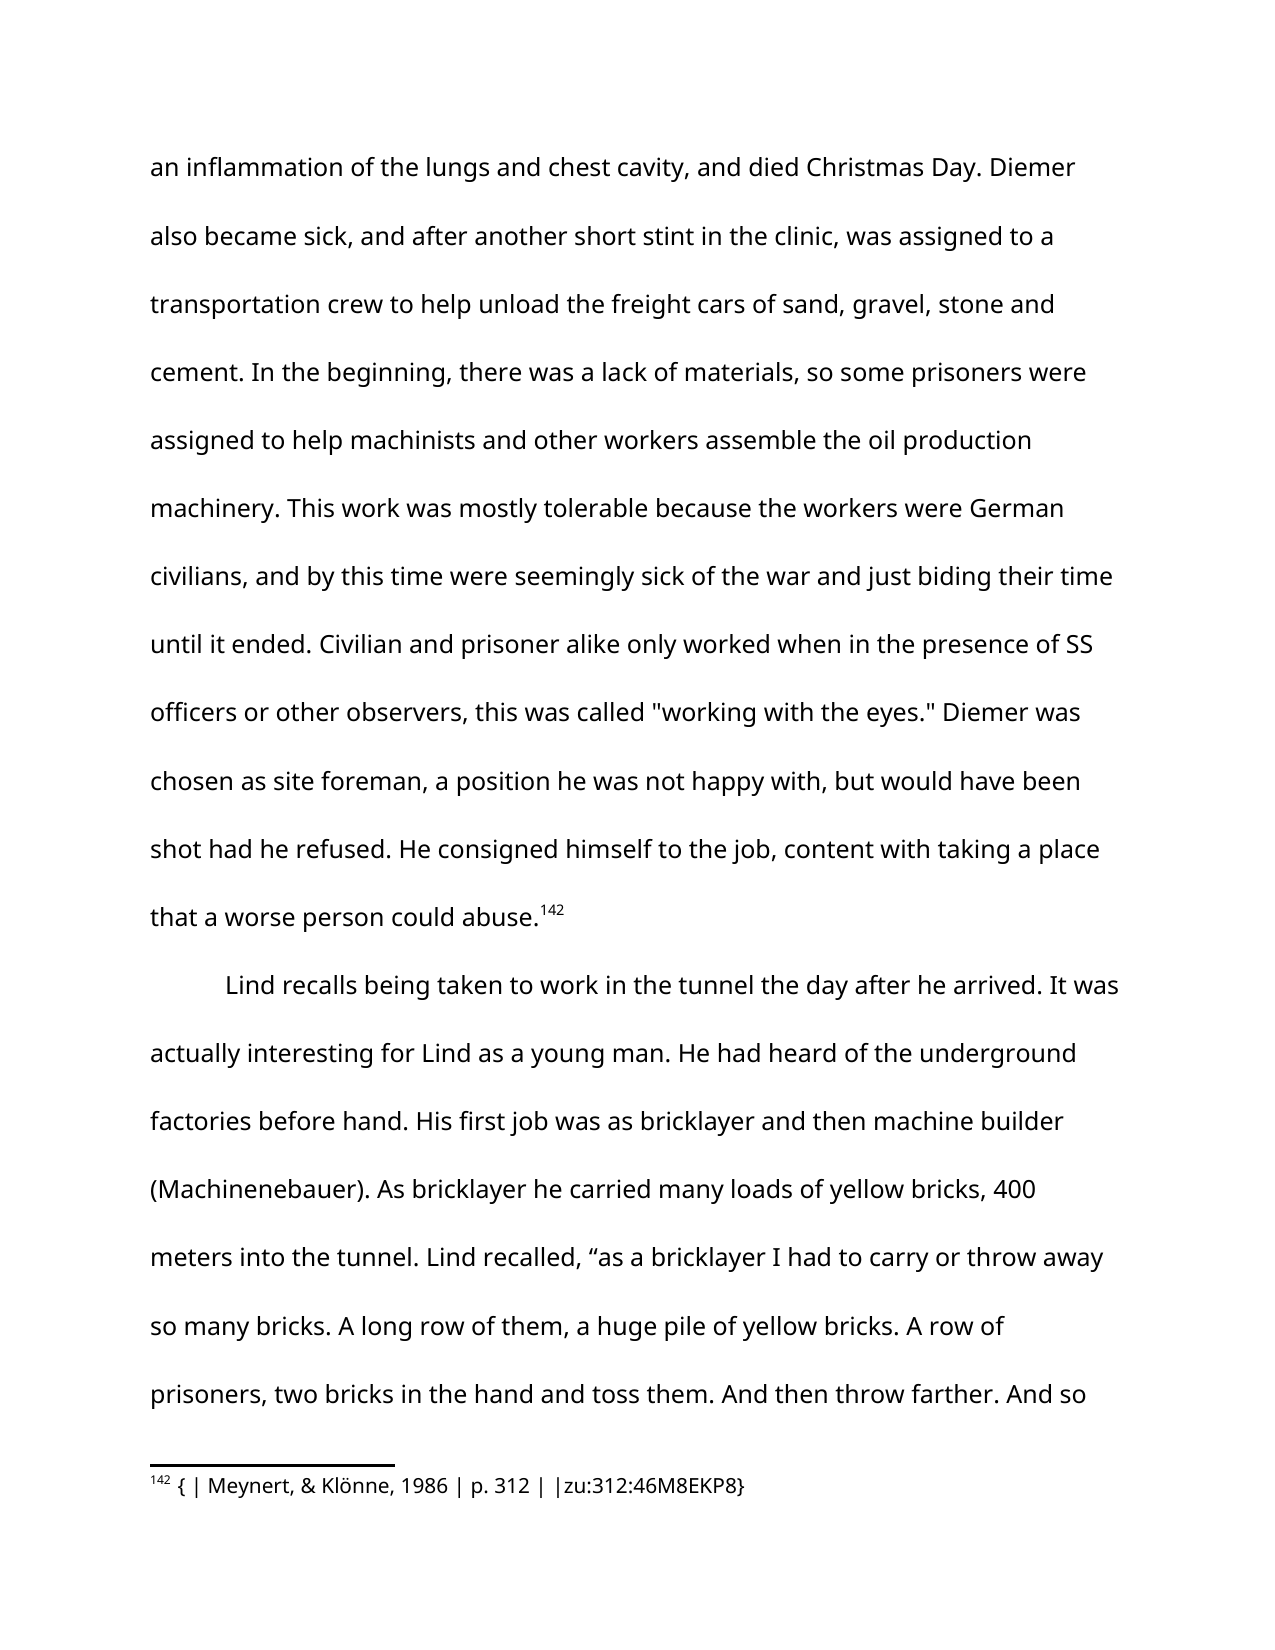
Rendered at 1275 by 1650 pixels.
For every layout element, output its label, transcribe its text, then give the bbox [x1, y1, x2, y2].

text Lind recalls being taken to work in the tunnel the day after he arrived. It was actually interesting for Lind as a young man. He had heard of the underground factories before hand. His first job was as bricklayer and then machine builder (Machinenebauer). As bricklayer he carried many loads of yellow bricks, 400 meters into the tunnel. Lind recalled, “as a bricklayer I had to carry or throw away so many bricks. A long row of them, a huge pile of yellow bricks. A row of prisoners, two bricks in the hand and toss them. And then throw farther. And so [150, 967, 1125, 1410]
text an inflammation of the lungs and chest cavity, and died Christmas Day. Diemer also became sick, and after another short stint in the clinic, was assigned to a transportation crew to help unload the freight cars of sand, gravel, stone and cement. In the beginning, there was a lack of materials, so some prisoners were assigned to help machinists and other workers assemble the oil production machinery. This work was mostly tolerable because the workers were German civilians, and by this time were seemingly sick of the war and just biding their time until it ended. Civilian and prisoner alike only worked when in the presence of SS officers or other observers, this was called "working with the eyes." Diemer was chosen as site foreman, a position he was not happy with, but would have been shot had he refused. He consigned himself to the job, content with taking a place that a worse person could abuse. [150, 150, 1125, 933]
text { | Meynert, & Klönne, 1986 | p. 312 | |zu:312:46M8EKP8} [150, 1472, 1125, 1500]
